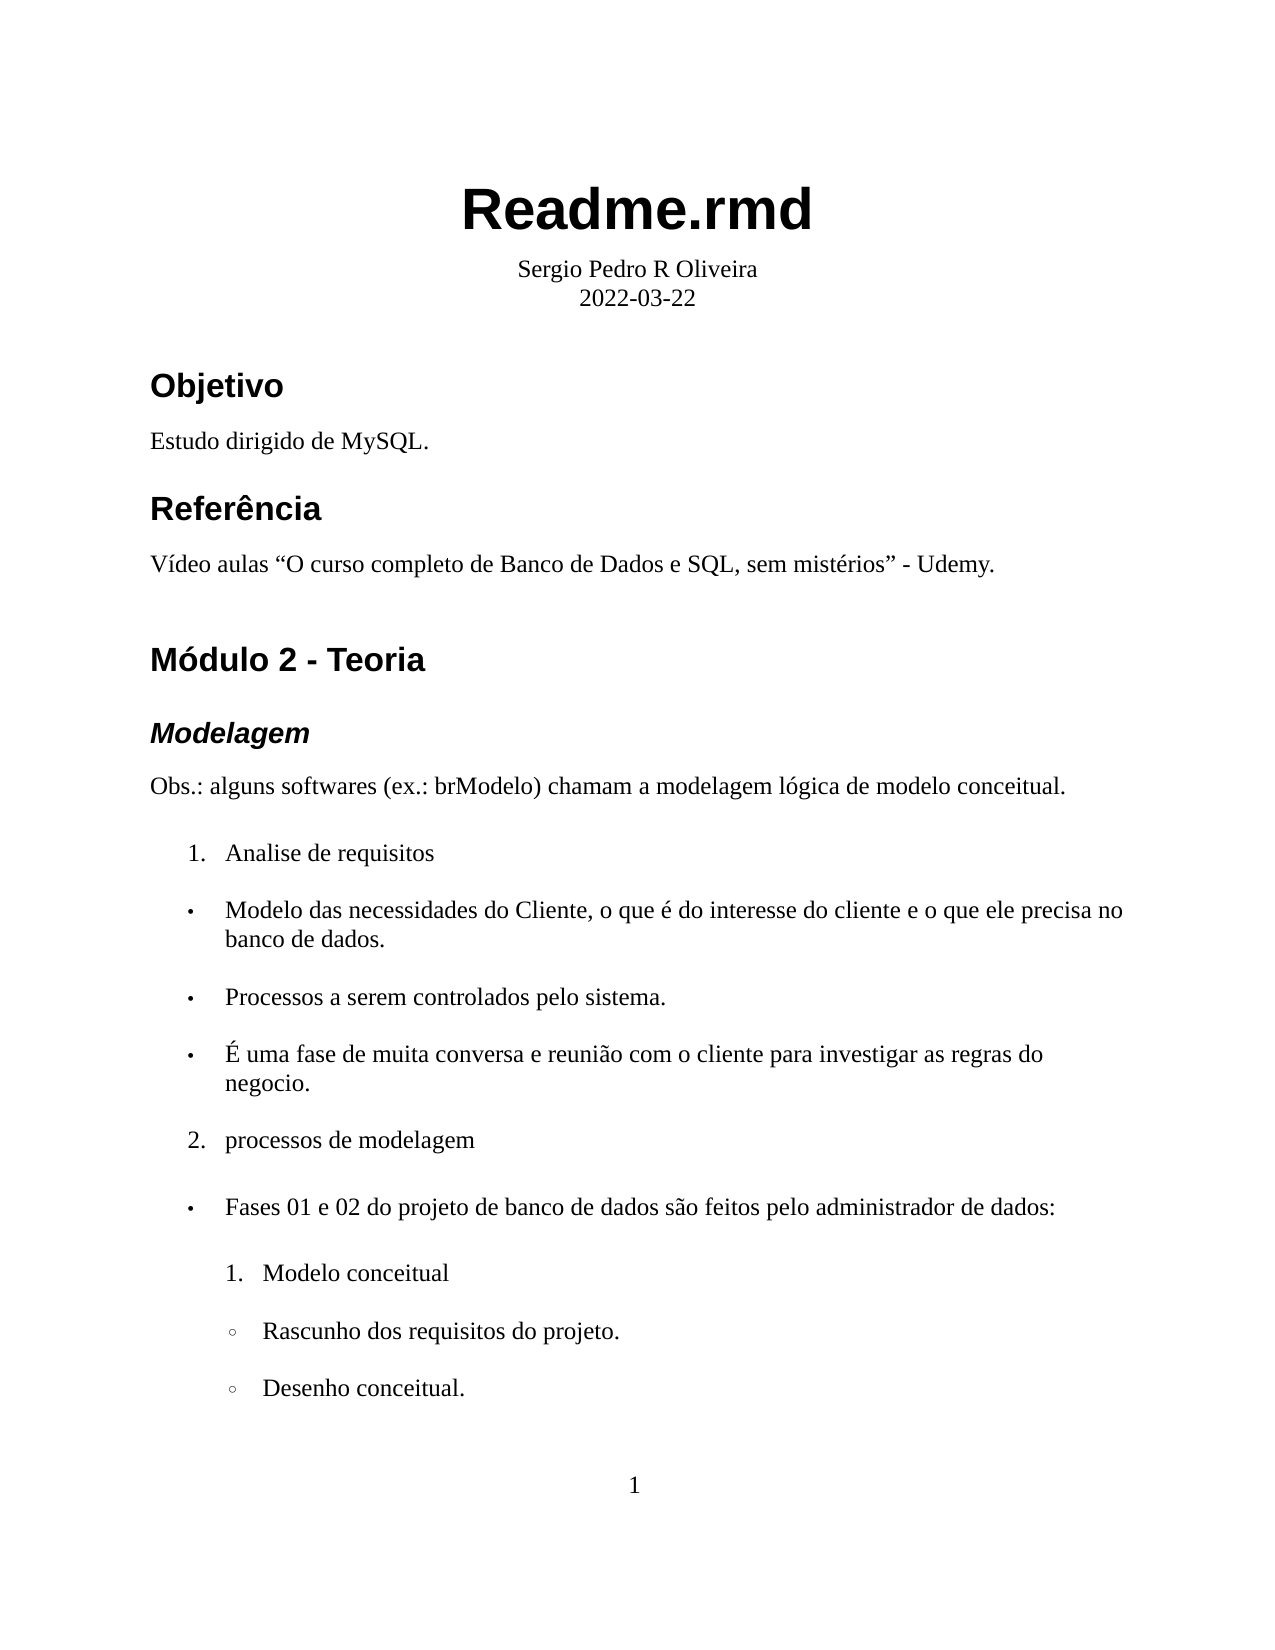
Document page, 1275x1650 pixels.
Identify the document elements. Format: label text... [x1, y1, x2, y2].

text Sergio Pedro R Oliveira [150, 254, 1125, 283]
list Fases 01 e 02 do projeto de banco de dados são feitos pelo administrador de dados: [187, 1192, 1125, 1249]
text Obs.: alguns softwares (ex.: brModelo) chamam a modelagem lógica de modelo conceitual. [150, 771, 1125, 829]
list Desenho conceitual. [225, 1373, 1125, 1431]
list É uma fase de muita conversa e reunião com o cliente para investigar as regras do negocio. [187, 1039, 1125, 1125]
subtitle Módulo 2 - Teoria [150, 640, 1125, 679]
subtitle Referência [150, 489, 1125, 527]
text Estudo dirigido de MySQL. [150, 426, 1125, 455]
text 2022-03-22 [150, 283, 1125, 312]
list Processos a serem controlados pelo sistema. [187, 982, 1125, 1039]
list Analise de requisitos [187, 838, 1125, 895]
list Modelo conceitual [225, 1258, 1125, 1316]
list Rascunho dos requisitos do projeto. [225, 1316, 1125, 1373]
text Vídeo aulas “O curso completo de Banco de Dados e SQL, sem mistérios” - Udemy. [150, 549, 1125, 577]
subtitle Objetivo [150, 366, 1125, 404]
list Modelo das necessidades do Cliente, o que é do interesse do cliente e o que ele precisa no banco de dados. [187, 895, 1125, 982]
list processos de modelagem [187, 1125, 1125, 1183]
title Readme.rmd [150, 175, 1125, 242]
subtitle Modelagem [150, 716, 1125, 750]
